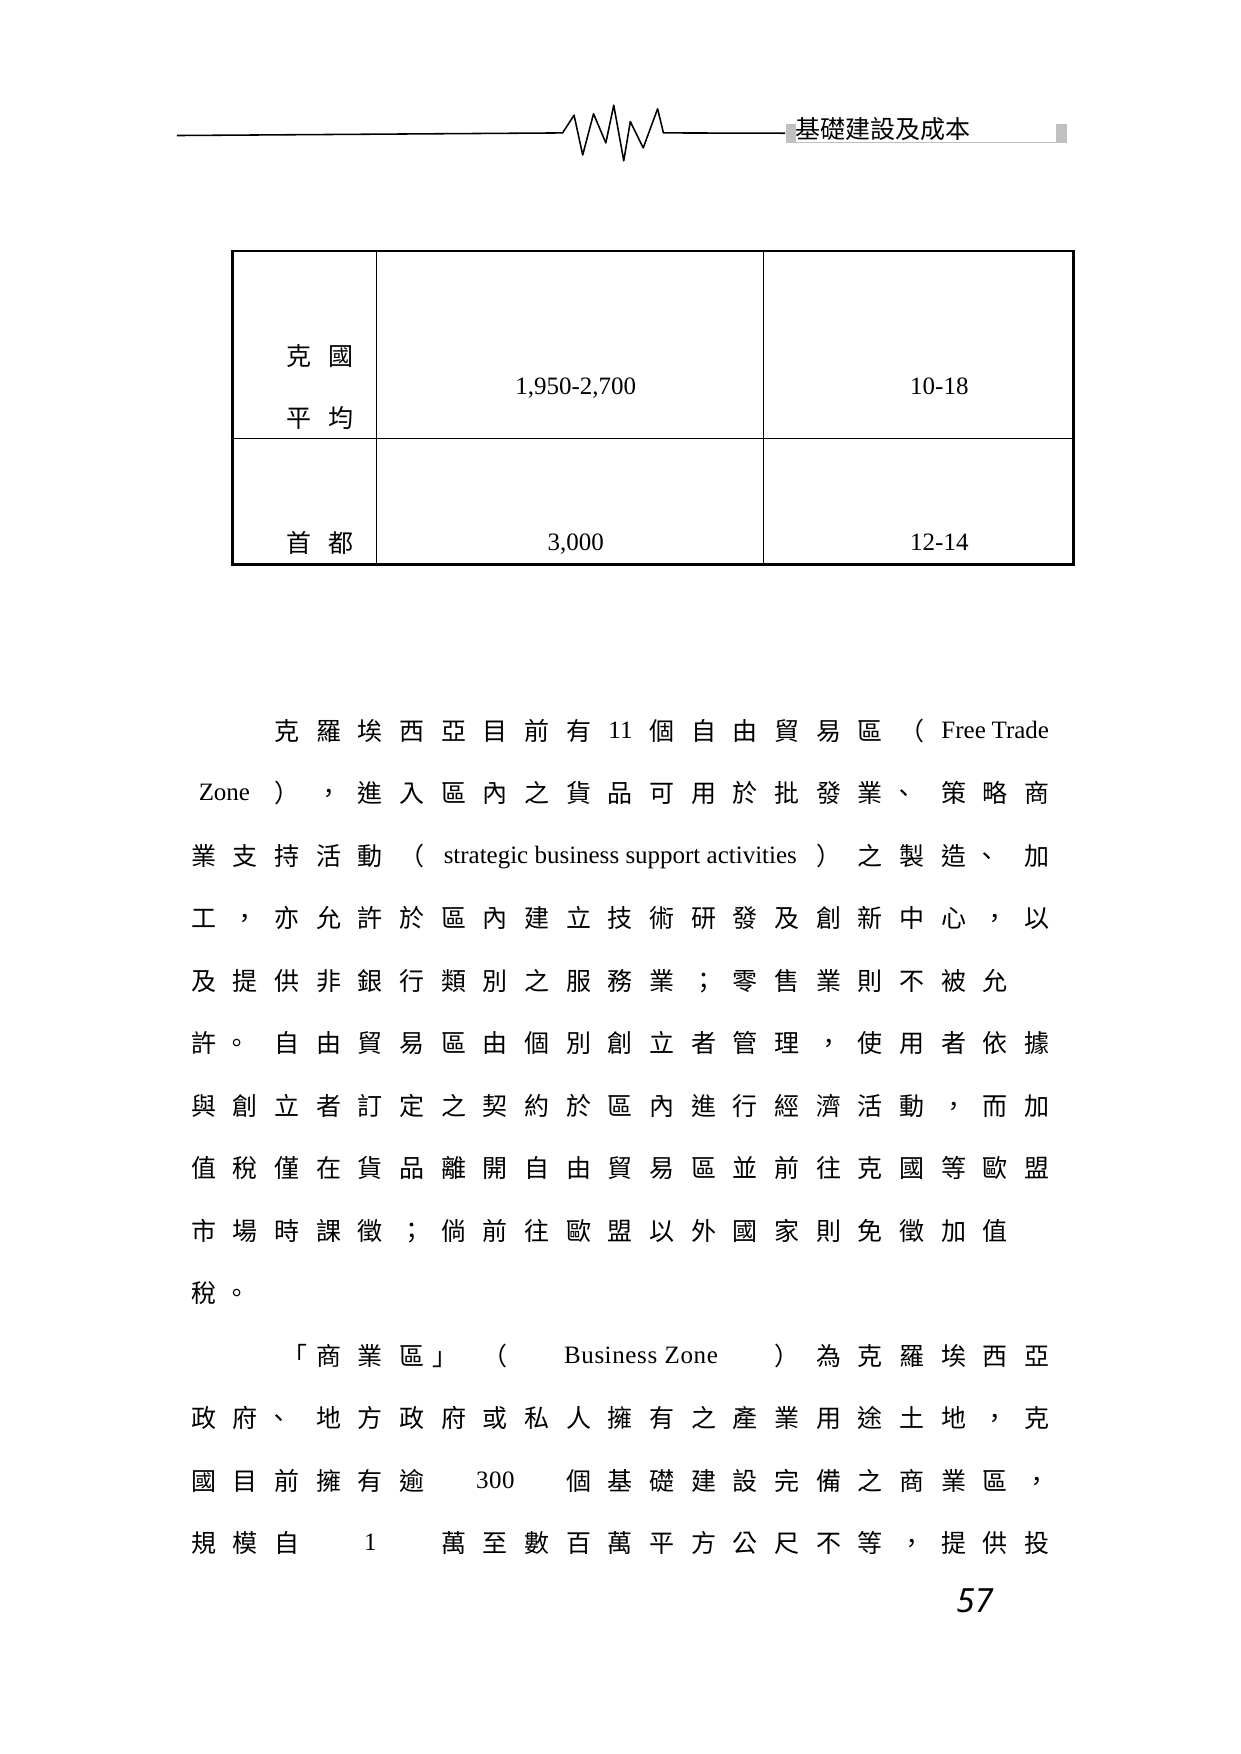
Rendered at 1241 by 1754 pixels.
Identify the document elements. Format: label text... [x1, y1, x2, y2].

table_cell 3,000 [377, 439, 763, 563]
text 克羅埃西亞目前有11個自由貿易區（Free Trade Zone），進入區內之貨品可用於批發業、策略商業支持活動（strategic business support activities）之製造、加工，亦允許於區內建立技術研發及創新中心，以及提供非銀行類別之服務業；零售業則不被允許。自由貿易區由個別創立者管理，使用者依據與創立者訂定之契約於區內進行經濟活動，而加值稅僅在貨品離開自由貿易區並前往克國等歐盟市場時課徵；倘前往歐盟以外國家則免徵加值稅。 [183, 688, 1058, 1313]
table_cell 10-18 [764, 252, 1072, 438]
text 「商業區」（Business Zone）為克羅埃西亞政府、地方政府或私人擁有之產業用途土地，克國目前擁有逾300個基礎建設完備之商業區，規模自1萬至數百萬平方公尺不等，提供投 [183, 1313, 1058, 1563]
table_cell 1,950-2,700 [377, 252, 763, 438]
table_cell 克國平均 [234, 252, 376, 438]
table_cell 首都 [234, 439, 376, 563]
table_cell 12-14 [764, 439, 1072, 563]
